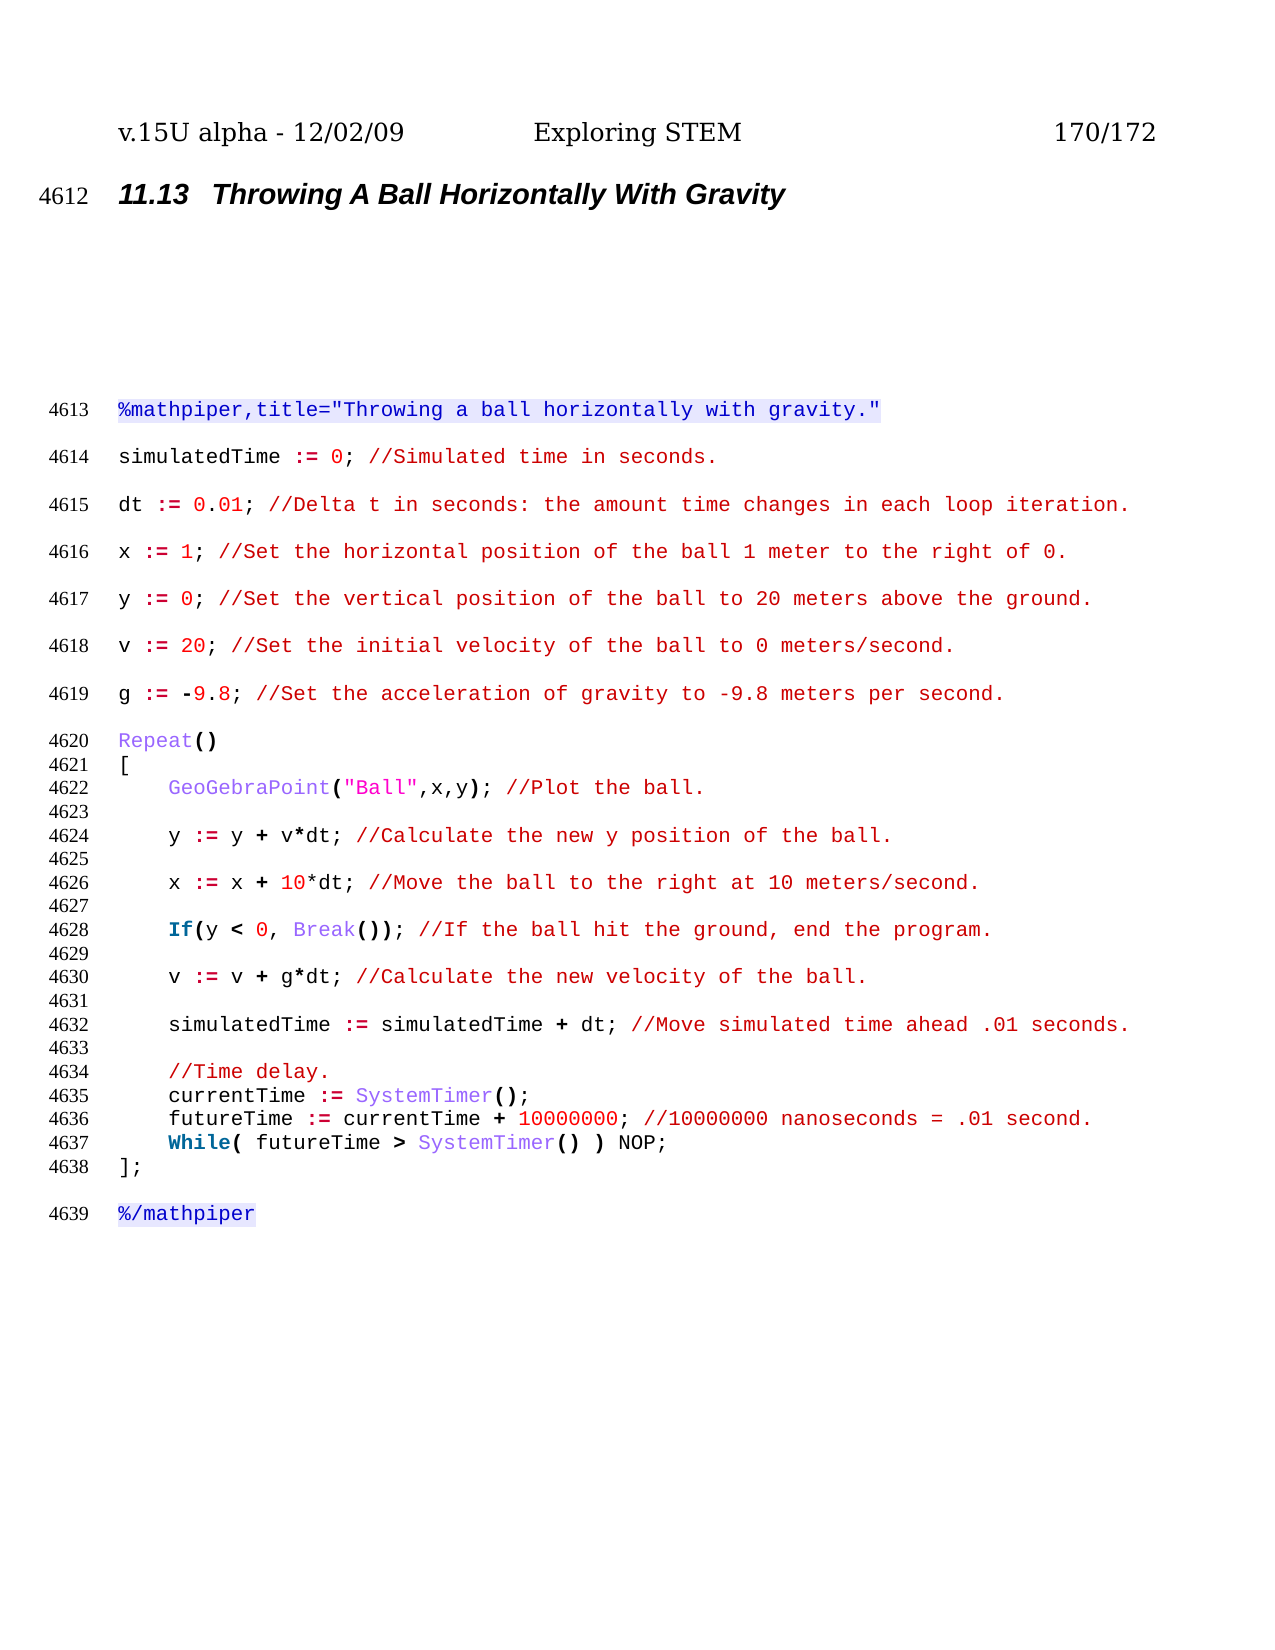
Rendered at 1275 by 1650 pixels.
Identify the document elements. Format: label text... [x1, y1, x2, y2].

text %/mathpiper [118, 1203, 1157, 1227]
text x := 1; //Set the horizontal position of the ball 1 meter to the right of 0. [118, 541, 1157, 564]
text %mathpiper,title="Throwing a ball horizontally with gravity." [118, 399, 1157, 423]
text g := -9.8; //Set the acceleration of gravity to -9.8 meters per second. [118, 683, 1157, 706]
text ]; [118, 1156, 1157, 1179]
text //Time delay. [118, 1061, 1157, 1085]
text y := y + v*dt; //Calculate the new y position of the ball. [118, 824, 1157, 848]
text currentTime := SystemTimer(); [118, 1085, 1157, 1108]
text v := v + g*dt; //Calculate the new velocity of the ball. [118, 966, 1157, 990]
text If(y < 0, Break()); //If the ball hit the ground, end the program. [118, 919, 1157, 943]
text [ [118, 754, 1157, 777]
subtitle Throwing A Ball Horizontally With Gravity [118, 177, 1157, 210]
text y := 0; //Set the vertical position of the ball to 20 meters above the ground. [118, 588, 1157, 612]
text x := x + 10*dt; //Move the ball to the right at 10 meters/second. [118, 872, 1157, 896]
text While( futureTime > SystemTimer() ) NOP; [118, 1132, 1157, 1156]
text dt := 0.01; //Delta t in seconds: the amount time changes in each loop iteration. [118, 493, 1157, 517]
text Repeat() [118, 730, 1157, 754]
text simulatedTime := simulatedTime + dt; //Move simulated time ahead .01 seconds. [118, 1014, 1157, 1037]
text v := 20; //Set the initial velocity of the ball to 0 meters/second. [118, 635, 1157, 659]
text futureTime := currentTime + 10000000; //10000000 nanoseconds = .01 second. [118, 1108, 1157, 1132]
text GeoGebraPoint("Ball",x,y); //Plot the ball. [118, 777, 1157, 801]
text simulatedTime := 0; //Simulated time in seconds. [118, 446, 1157, 470]
